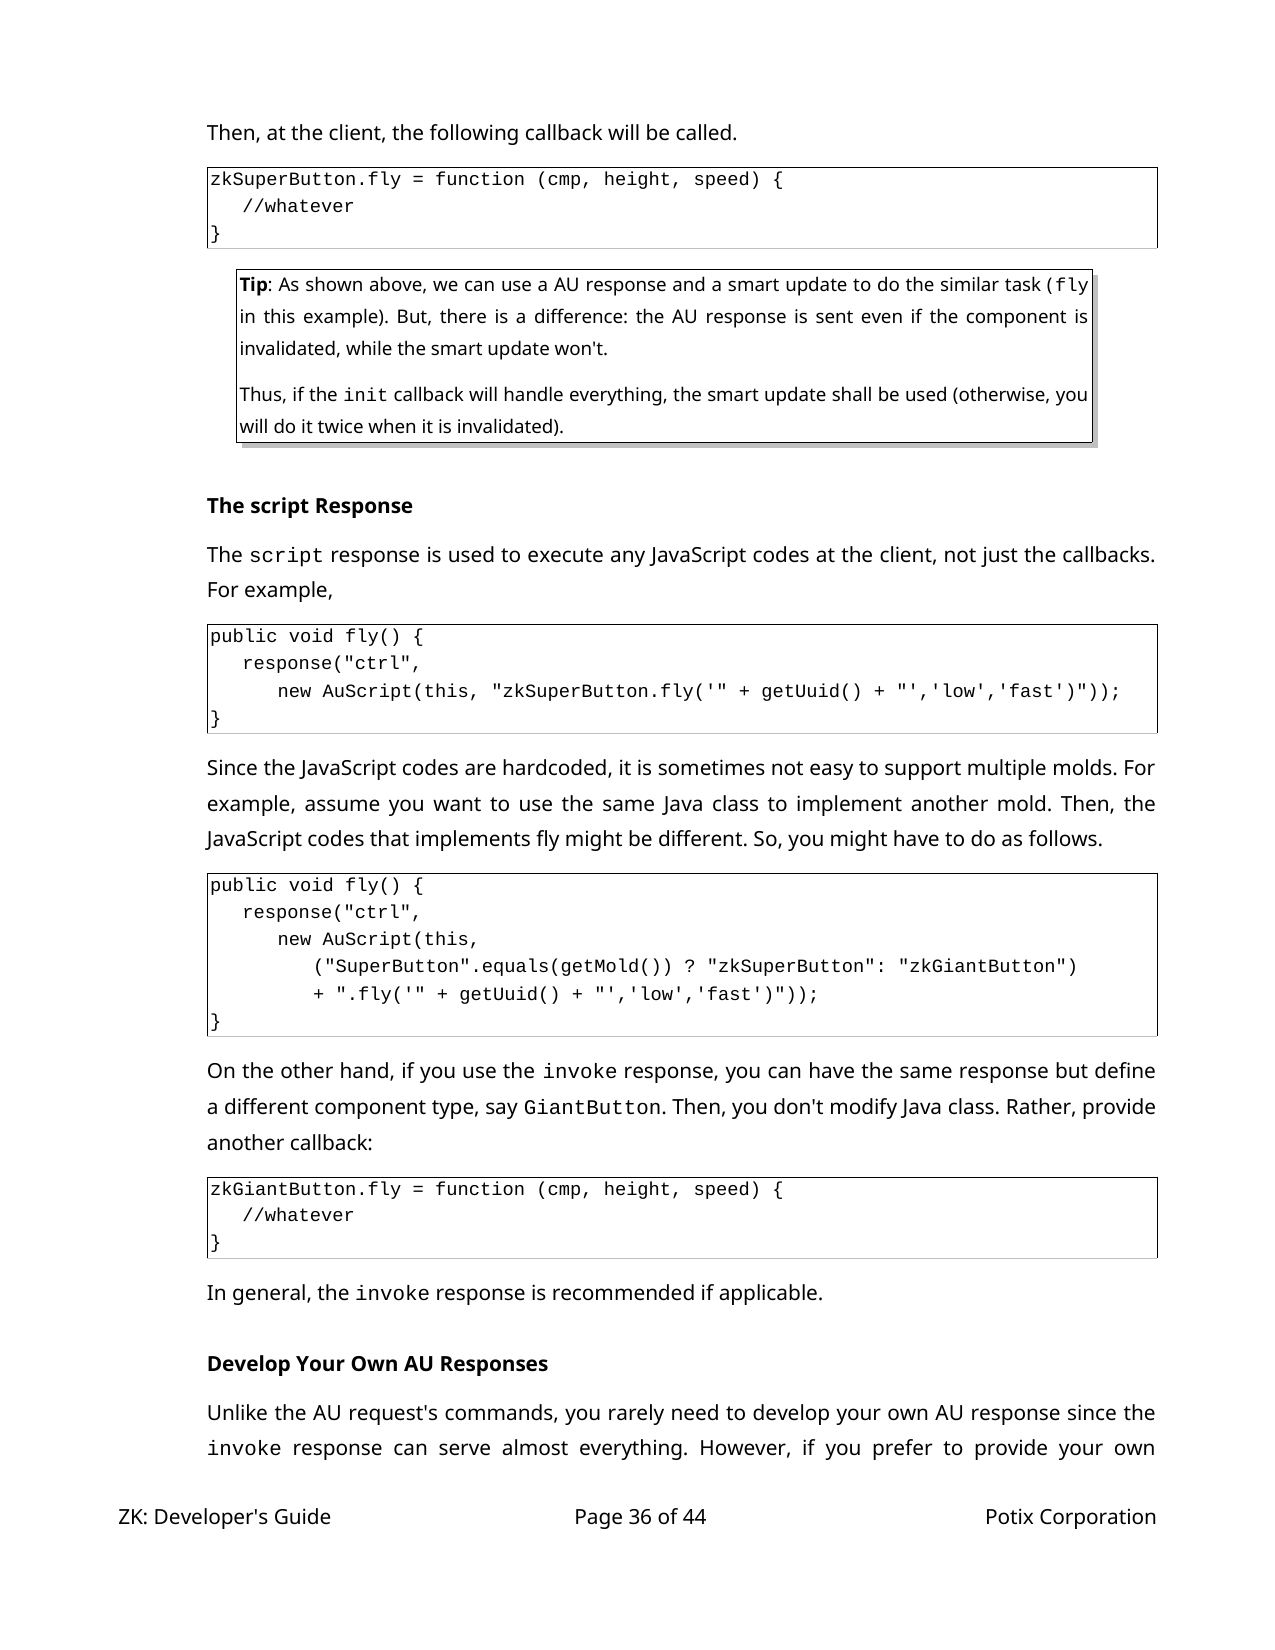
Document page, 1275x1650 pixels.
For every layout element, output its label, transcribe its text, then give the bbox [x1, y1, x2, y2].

text In general, the invoke response is recommended if applicable. [207, 1278, 1157, 1307]
text new AuScript(this, "zkSuperButton.fly('" + getUuid() + "','low','fast')")); [208, 678, 1157, 703]
text Since the JavaScript codes are hardcoded, it is sometimes not easy to support multiple molds. For example, assume you want to use the same Java class to implement another mold. Then, the JavaScript codes that implements fly might be different. So, you might have to do as follows. [207, 753, 1157, 852]
subtitle Develop Your Own AU Responses [207, 1349, 1157, 1377]
subtitle The script Response [207, 491, 1157, 519]
text Tip: As shown above, we can use a AU response and a smart update to do the similar task (fly in this example). But, there is a difference: the AU response is sent even if the component is invalidated, while the smart update won't. [237, 270, 1092, 361]
text public void fly() { [208, 625, 1157, 648]
text } [208, 1230, 1157, 1258]
text Thus, if the init callback will handle everything, the smart update shall be used (otherwise, you will do it twice when it is invalidated). [237, 379, 1092, 442]
text Then, at the client, the following callback will be called. [207, 118, 1157, 146]
text response("ctrl", [208, 900, 1157, 924]
text } [208, 706, 1157, 733]
text } [208, 221, 1157, 248]
text } [208, 1009, 1157, 1036]
text response("ctrl", [208, 651, 1157, 676]
text ("SuperButton".equals(getMold()) ? "zkSuperButton": "zkGiantButton") [208, 954, 1157, 979]
text On the other hand, if you use the invoke response, you can have the same response but define a different component type, say GiantButton. Then, you don't modify Java class. Rather, provide another callback: [207, 1057, 1157, 1156]
text + ".fly('" + getUuid() + "','low','fast')")); [208, 982, 1157, 1006]
text zkGiantButton.fly = function (cmp, height, speed) { //whatever [208, 1178, 1157, 1227]
text public void fly() { [208, 874, 1157, 897]
text zkSuperButton.fly = function (cmp, height, speed) { //whatever [208, 168, 1157, 218]
text Unlike the AU request's commands, you rarely need to develop your own AU response since the invoke response can serve almost everything. However, if you prefer to provide your own [207, 1398, 1157, 1462]
text new AuScript(this, [208, 927, 1157, 951]
text The script response is used to execute any JavaScript codes at the client, not just the callbacks. For example, [207, 540, 1157, 603]
